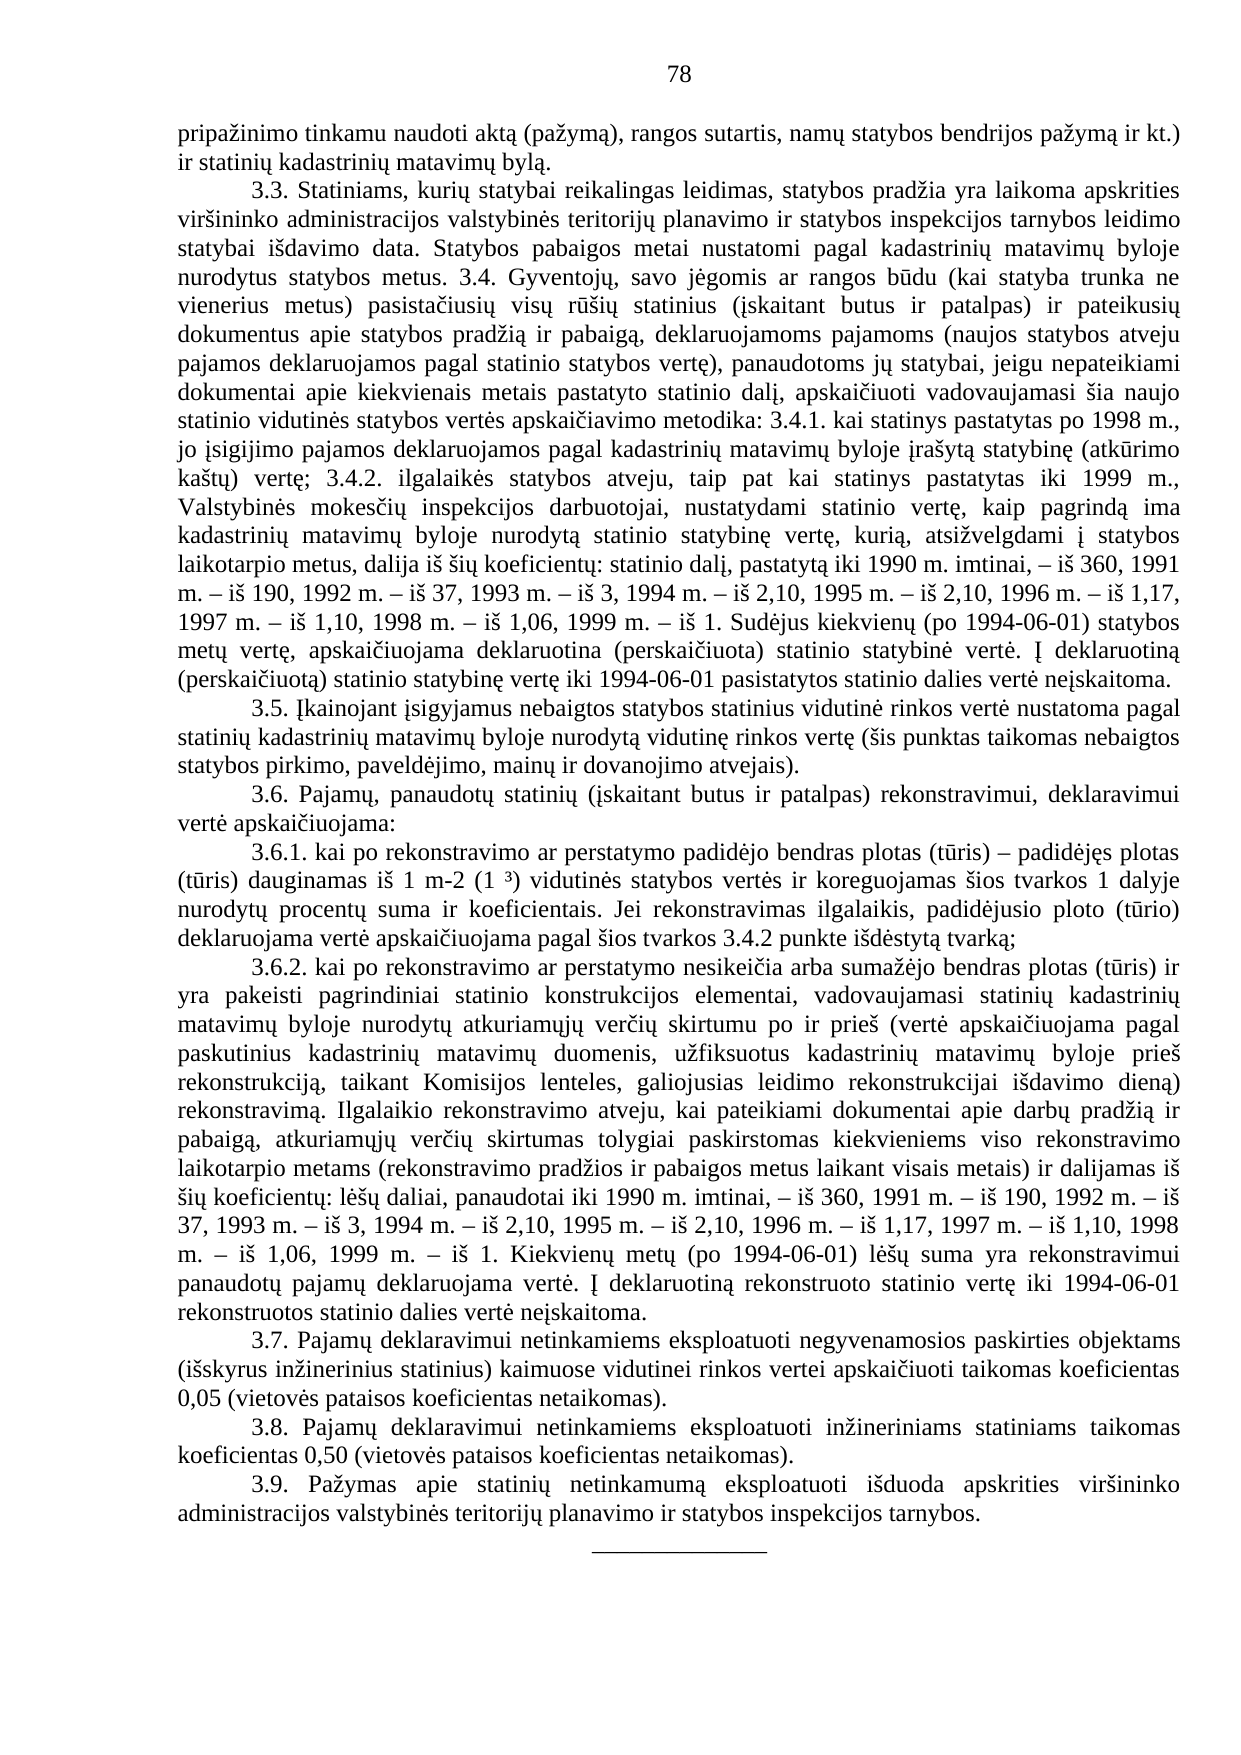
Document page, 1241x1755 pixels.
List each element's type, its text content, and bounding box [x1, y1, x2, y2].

text 3.8. Pajamų deklaravimui netinkamiems eksploatuoti inžineriniams statiniams taikomas koeficientas 0,50 (vietovės pataisos koeficientas netaikomas). [177, 1412, 1181, 1469]
text 3.9. Pažymas apie statinių netinkamumą eksploatuoti išduoda apskrities viršininko administracijos valstybinės teritorijų planavimo ir statybos inspekcijos tarnybos. [177, 1469, 1181, 1527]
text 3.6.2. kai po rekonstravimo ar perstatymo nesikeičia arba sumažėjo bendras plotas (tūris) ir yra pakeisti pagrindiniai statinio konstrukcijos elementai, vadovaujamasi statinių kadastrinių matavimų byloje nurodytų atkuriamųjų verčių skirtumu po ir prieš (vertė apskaičiuojama pagal paskutinius kadastrinių matavimų duomenis, užfiksuotus kadastrinių matavimų byloje prieš rekonstrukciją, taikant Komisijos lenteles, galiojusias leidimo rekonstrukcijai išdavimo dieną) rekonstravimą. Ilgalaikio rekonstravimo atveju, kai pateikiami dokumentai apie darbų pradžią ir pabaigą, atkuriamųjų verčių skirtumas tolygiai paskirstomas kiekvieniems viso rekonstravimo laikotarpio metams (rekonstravimo pradžios ir pabaigos metus laikant visais metais) ir dalijamas iš šių koeficientų: lėšų daliai, panaudotai iki 1990 m. imtinai, – iš 360, 1991 m. – iš 190, 1992 m. – iš 37, 1993 m. – iš 3, 1994 m. – iš 2,10, 1995 m. – iš 2,10, 1996 m. – iš 1,17, 1997 m. – iš 1,10, 1998 m. – iš 1,06, 1999 m. – iš 1. Kiekvienų metų (po 1994-06-01) lėšų suma yra rekonstravimui panaudotų pajamų deklaruojama vertė. Į deklaruotiną rekonstruoto statinio vertę iki 1994-06-01 rekonstruotos statinio dalies vertė neįskaitoma. [177, 952, 1181, 1326]
text 3.6. Pajamų, panaudotų statinių (įskaitant butus ir patalpas) rekonstravimui, deklaravimui vertė apskaičiuojama: [177, 779, 1181, 837]
text pripažinimo tinkamu naudoti aktą (pažymą), rangos sutartis, namų statybos bendrijos pažymą ir kt.) ir statinių kadastrinių matavimų bylą. [177, 118, 1181, 176]
text 3.7. Pajamų deklaravimui netinkamiems eksploatuoti negyvenamosios paskirties objektams (išskyrus inžinerinius statinius) kaimuose vidutinei rinkos vertei apskaičiuoti taikomas koeficientas 0,05 (vietovės pataisos koeficientas netaikomas). [177, 1326, 1181, 1412]
text 3.5. Įkainojant įsigyjamus nebaigtos statybos statinius vidutinė rinkos vertė nustatoma pagal statinių kadastrinių matavimų byloje nurodytą vidutinę rinkos vertę (šis punktas taikomas nebaigtos statybos pirkimo, paveldėjimo, mainų ir dovanojimo atvejais). [177, 693, 1181, 779]
text ______________ [177, 1527, 1181, 1556]
text 3.6.1. kai po rekonstravimo ar perstatymo padidėjo bendras plotas (tūris) – padidėjęs plotas (tūris) dauginamas iš 1 m-2 (1 ³) vidutinės statybos vertės ir koreguojamas šios tvarkos 1 dalyje nurodytų procentų suma ir koeficientais. Jei rekonstravimas ilgalaikis, padidėjusio ploto (tūrio) deklaruojama vertė apskaičiuojama pagal šios tvarkos 3.4.2 punkte išdėstytą tvarką; [177, 837, 1181, 952]
text 3.3. Statiniams, kurių statybai reikalingas leidimas, statybos pradžia yra laikoma apskrities viršininko administracijos valstybinės teritorijų planavimo ir statybos inspekcijos tarnybos leidimo statybai išdavimo data. Statybos pabaigos metai nustatomi pagal kadastrinių matavimų byloje nurodytus statybos metus. 3.4. Gyventojų, savo jėgomis ar rangos būdu (kai statyba trunka ne vienerius metus) pasistačiusių visų rūšių statinius (įskaitant butus ir patalpas) ir pateikusių dokumentus apie statybos pradžią ir pabaigą, deklaruojamoms pajamoms (naujos statybos atveju pajamos deklaruojamos pagal statinio statybos vertę), panaudotoms jų statybai, jeigu nepateikiami dokumentai apie kiekvienais metais pastatyto statinio dalį, apskaičiuoti vadovaujamasi šia naujo statinio vidutinės statybos vertės apskaičiavimo metodika: 3.4.1. kai statinys pastatytas po 1998 m., jo įsigijimo pajamos deklaruojamos pagal kadastrinių matavimų byloje įrašytą statybinę (atkūrimo kaštų) vertę; 3.4.2. ilgalaikės statybos atveju, taip pat kai statinys pastatytas iki 1999 m., Valstybinės mokesčių inspekcijos darbuotojai, nustatydami statinio vertę, kaip pagrindą ima kadastrinių matavimų byloje nurodytą statinio statybinę vertę, kurią, atsižvelgdami į statybos laikotarpio metus, dalija iš šių koeficientų: statinio dalį, pastatytą iki 1990 m. imtinai, – iš 360, 1991 m. – iš 190, 1992 m. – iš 37, 1993 m. – iš 3, 1994 m. – iš 2,10, 1995 m. – iš 2,10, 1996 m. – iš 1,17, 1997 m. – iš 1,10, 1998 m. – iš 1,06, 1999 m. – iš 1. Sudėjus kiekvienų (po 1994-06-01) statybos metų vertę, apskaičiuojama deklaruotina (perskaičiuota) statinio statybinė vertė. Į deklaruotiną (perskaičiuotą) statinio statybinę vertę iki 1994-06-01 pasistatytos statinio dalies vertė neįskaitoma. [177, 176, 1181, 693]
